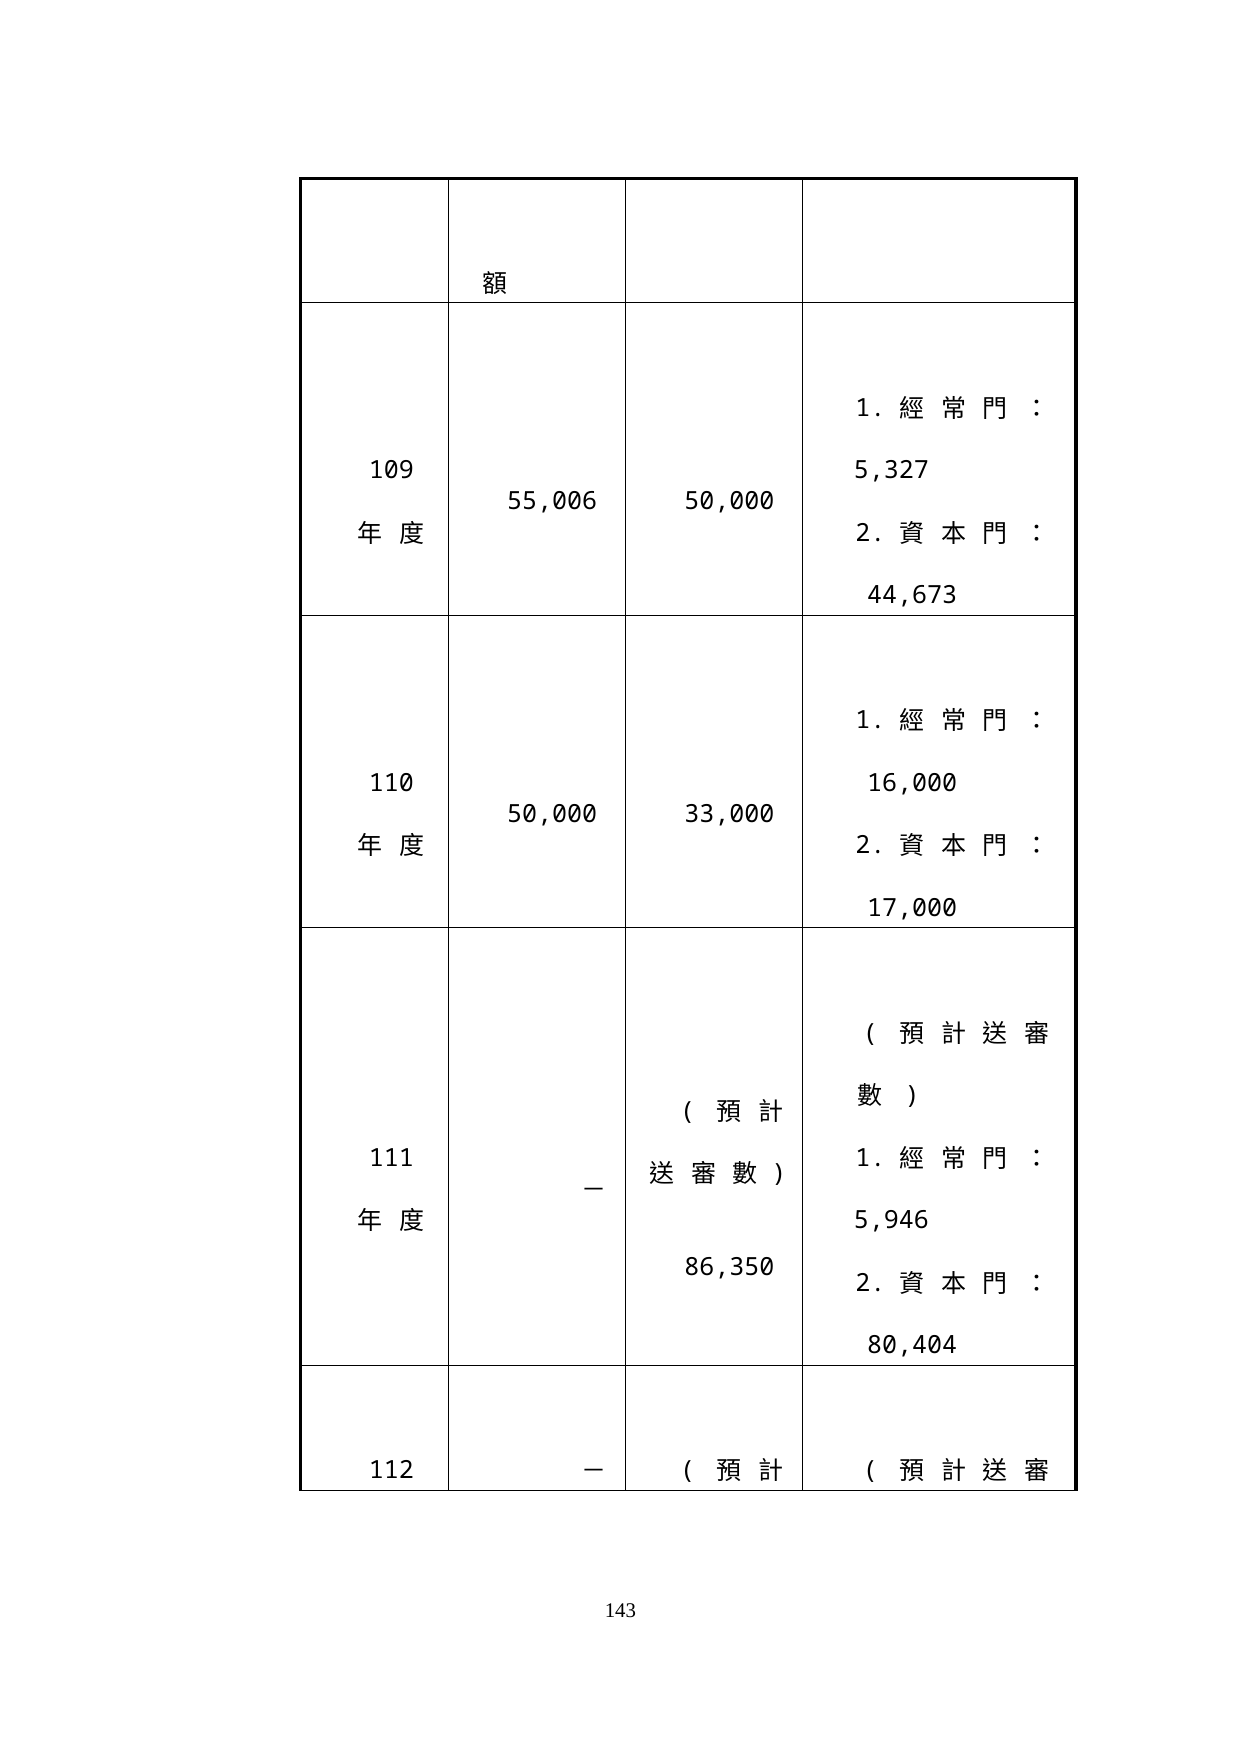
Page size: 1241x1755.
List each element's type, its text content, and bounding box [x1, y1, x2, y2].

table_cell 33,000 [626, 616, 802, 927]
table_header 額 [449, 180, 625, 302]
table_cell (預計送審數) 1.經常門：5,946 2.資本門：80,404 [803, 928, 1074, 1365]
table_cell 110年度 [302, 616, 448, 927]
table_cell 112 [302, 1366, 448, 1490]
table_cell 50,000 [626, 303, 802, 615]
table_header [302, 180, 448, 302]
table_cell (預計送審數) 86,350 [626, 928, 802, 1365]
table_cell (預計 [626, 1366, 802, 1490]
table_cell 1.經常門：5,327 2.資本門：44,673 [803, 303, 1074, 615]
table_header [803, 180, 1074, 302]
table_cell (預計送審 [803, 1366, 1074, 1490]
table_cell － [449, 928, 625, 1365]
table_cell 50,000 [449, 616, 625, 927]
table_cell 111年度 [302, 928, 448, 1365]
table_cell － [449, 1366, 625, 1490]
table_cell 1.經常門：16,000 2.資本門：17,000 [803, 616, 1074, 927]
table_header [626, 180, 802, 302]
table_cell 55,006 [449, 303, 625, 615]
table_cell 109年度 [302, 303, 448, 615]
